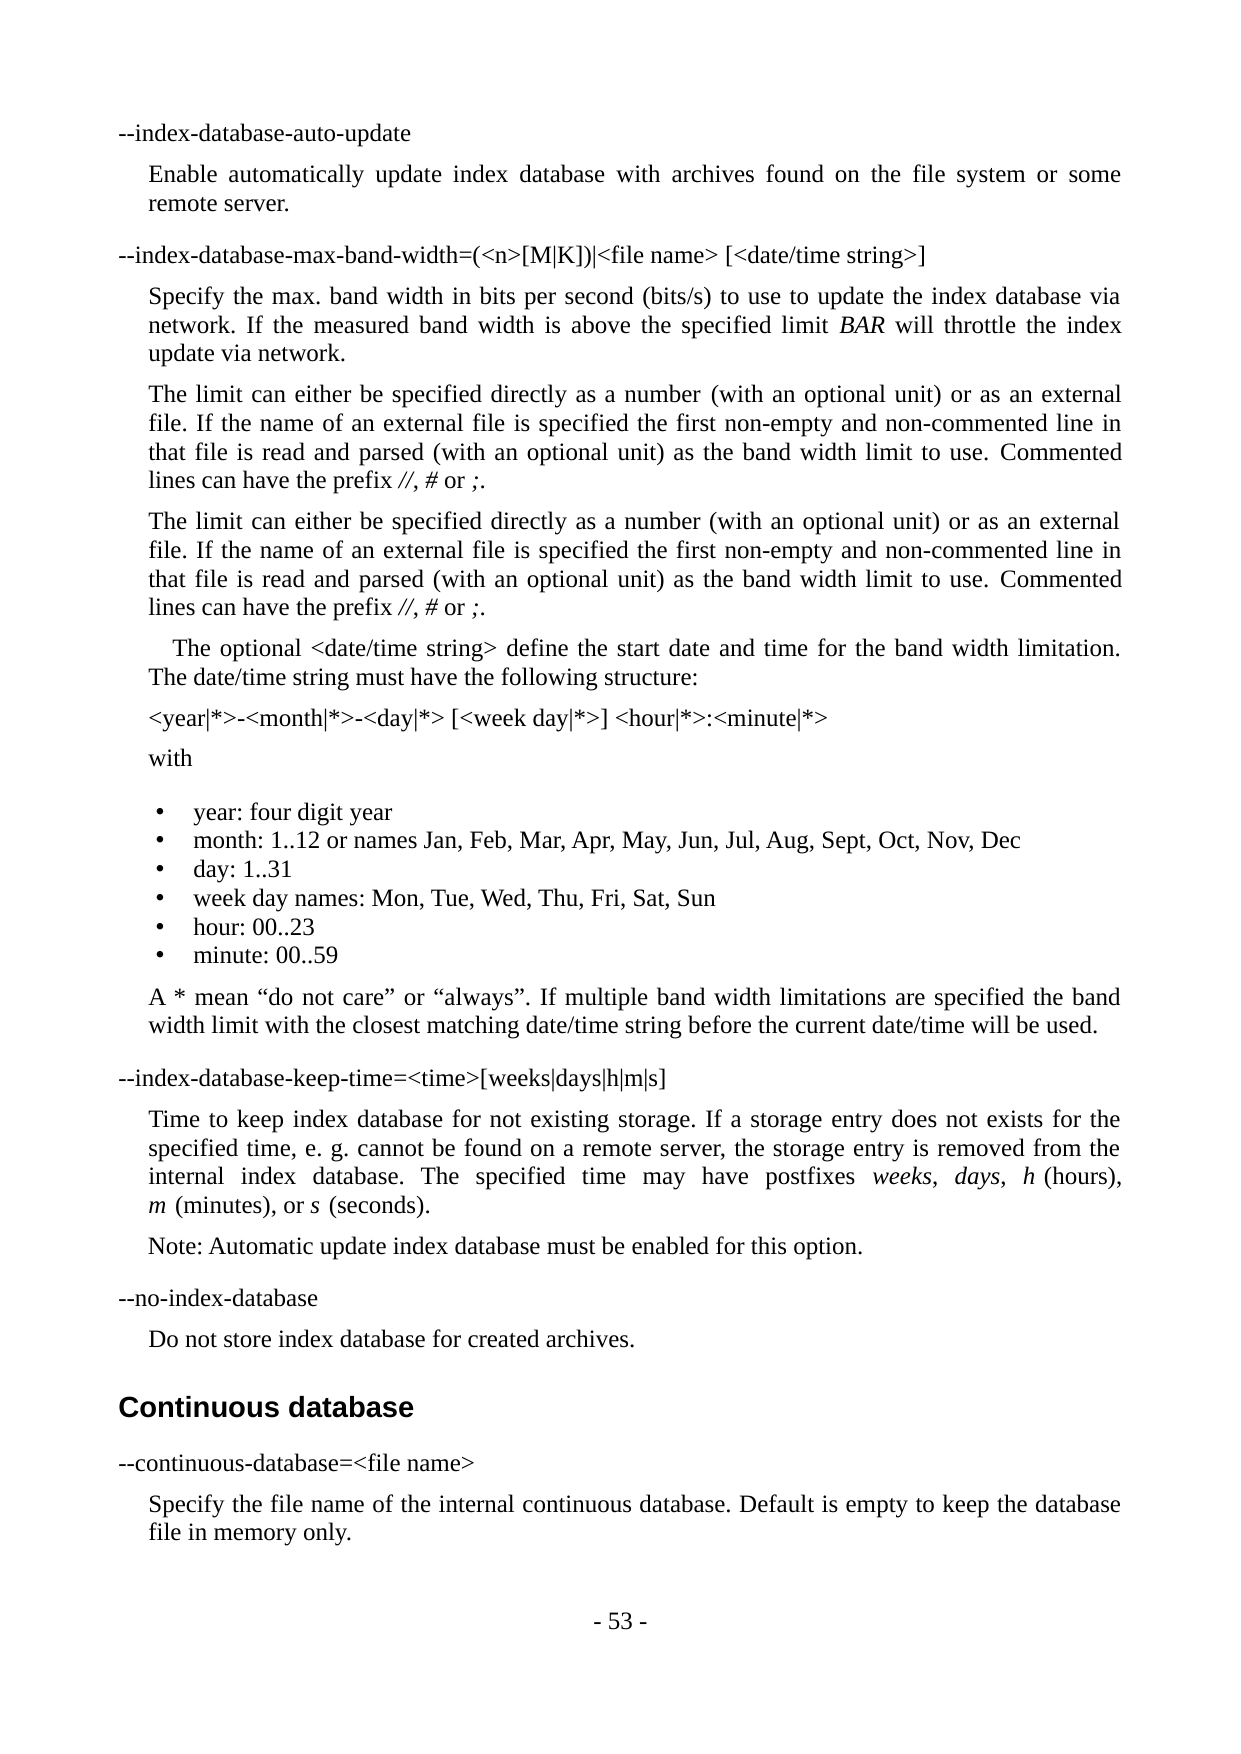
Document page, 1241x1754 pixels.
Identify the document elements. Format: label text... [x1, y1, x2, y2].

title --index-database-max-band-width=(<n>[M|K])|<file name> [<date/time string>] [118, 240, 1122, 269]
list week day names: Mon, Tue, Wed, Thu, Fri, Sat, Sun [156, 883, 1122, 912]
text <year|*>-<month|*>-<day|*> [<week day|*>] <hour|*>:<minute|*> [148, 703, 1122, 731]
list month: 1..12 or names Jan, Feb, Mar, Apr, May, Jun, Jul, Aug, Sept, Oct, Nov, Dec [156, 825, 1122, 854]
list hour: 00..23 [156, 912, 1122, 940]
text Specify the file name of the internal continuous database. Default is empty to keep the database file in memory only. [148, 1489, 1122, 1546]
text The optional <date/time string> define the start date and time for the band width limitation. The date/time string must have the following structure: [148, 633, 1122, 691]
title --index-database-keep-time=<time>[weeks|days|h|m|s] [118, 1063, 1122, 1092]
subtitle Continuous database [118, 1390, 1122, 1423]
text Time to keep index database for not existing storage. If a storage entry does not exists for the specified time, e. g. cannot be found on a remote server, the storage entry is removed from the internal index database. The specified time may have postfixes weeks, days, h (hours), m (minutes), or s (seconds). [148, 1104, 1122, 1219]
title --no-index-database [118, 1283, 1122, 1312]
text Note: Automatic update index database must be enabled for this option. [148, 1231, 1122, 1259]
text Enable automatically update index database with archives found on the file system or some remote server. [148, 159, 1122, 216]
text Do not store index database for created archives. [148, 1324, 1122, 1353]
title --continuous-database=<file name> [118, 1448, 1122, 1477]
list minute: 00..59 [156, 940, 1122, 969]
text The limit can either be specified directly as a number (with an optional unit) or as an external file. If the name of an external file is specified the first non-empty and non-commented line in that file is read and parsed (with an optional unit) as the band width limit to use. Commented lines can have the prefix //, # or ;. [148, 506, 1122, 621]
text with [148, 743, 1122, 772]
text The limit can either be specified directly as a number (with an optional unit) or as an external file. If the name of an external file is specified the first non-empty and non-commented line in that file is read and parsed (with an optional unit) as the band width limit to use. Commented lines can have the prefix //, # or ;. [148, 379, 1122, 494]
list year: four digit year [156, 797, 1122, 825]
text A * mean “do not care” or “always”. If multiple band width limitations are specified the band width limit with the closest matching date/time string before the current date/time will be used. [148, 982, 1122, 1039]
text Specify the max. band width in bits per second (bits/s) to use to update the index database via network. If the measured band width is above the specified limit BAR will throttle the index update via network. [148, 281, 1122, 367]
list day: 1..31 [156, 854, 1122, 883]
title --index-database-auto-update [118, 118, 1122, 147]
